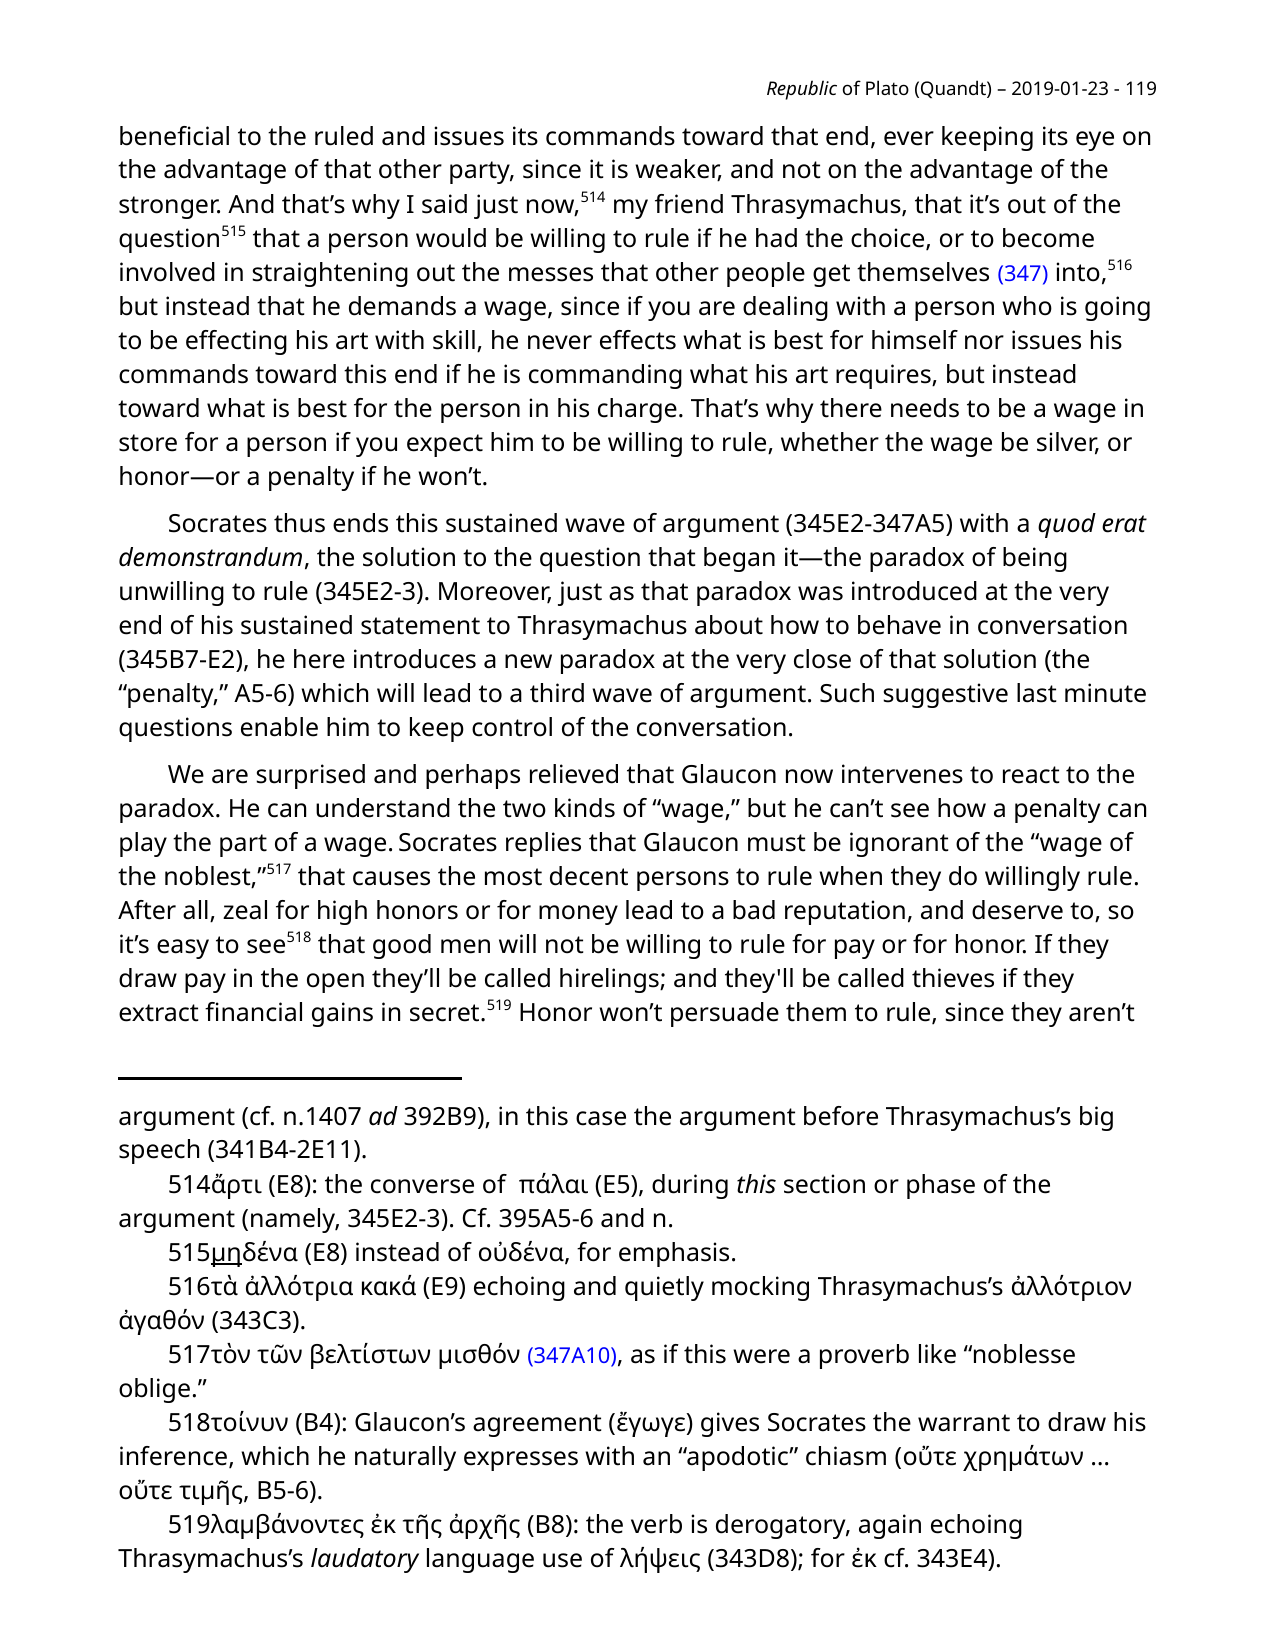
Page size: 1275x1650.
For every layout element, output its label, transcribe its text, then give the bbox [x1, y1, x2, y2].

text τοίνυν (B4): Glaucon’s agreement (ἔγωγε) gives Socrates the warrant to draw his inference, which he naturally expresses with an “apodotic” chiasm (οὔτε χρημάτων … οὔτε τιμῆς, B5-6). [118, 1405, 1157, 1507]
text τὰ ἀλλότρια κακά (E9) echoing and quietly mocking Thrasymachus’s ἀλλότριον ἀγαθόν (343C3). [118, 1268, 1157, 1337]
text So, Thrasymachus, now it is clear that no art and no charge or rule works at providing a benefit to itself, but as we were saying before it works at achieving what is beneficial to the ruled and issues its commands toward that end, ever keeping its eye on the advantage of that other party, since it is weaker, and not on the advantage of the stronger. And that’s why I said just now, my friend Thrasymachus, that it’s out of the question that a person would be willing to rule if he had the choice, or to become involved in straightening out the messes that other people get themselves (347) into, but instead that he demands a wage, since if you are dealing with a person who is going to be effecting his art with skill, he never effects what is best for himself nor issues his commands toward this end if he is commanding what his art requires, but instead toward what is best for the person in his charge. That’s why there needs to be a wage in store for a person if you expect him to be willing to rule, whether the wage be silver, or honor—or a penalty if he won’t. [118, 118, 1157, 493]
text τὸν τῶν βελτίστων μισθόν (347A10), as if this were a proverb like “noblesse oblige.” [118, 1337, 1157, 1405]
text We are surprised and perhaps relieved that Glaucon now intervenes to react to the paradox. He can understand the two kinds of “wage,” but he can’t see how a penalty can play the part of a wage. Socrates replies that Glaucon must be ignorant of the “wage of the noblest,” that causes the most decent persons to rule when they do willingly rule. After all, zeal for high honors or for money lead to a bad reputation, and deserve to, so it’s easy to see that good men will not be willing to rule for pay or for honor. If they draw pay in the open they’ll be called hirelings; and they'll be called thieves if they extract financial gains in secret. Honor won’t persuade them to rule, since they aren’t interested in being famous. In their case some further compulsion must be brought into play if we are to expect them to rule willingly, or a penalty. Why else have we come to think that it is shameful to seek office and then hang around as an incumbent beyond the time the office requires? As for a penalty, the greatest they face is being ruled by a worse man in case they won’t accept office themselves. It’s out of a fear of this that good men rule, on the occasions they do, and even here they seek office not as one seeks something good with the prospect of benefitting from it but as one facing a necessity since he has no one else to rely on that is better or equal to himself. Think of it: if a city of good men ever came to be, the greatest prize would be not ruling, just as ruling is in the existing ones! And there you’d have your proof that in reality the basic nature of the true ruler is to seek not his own advantage but the advantage of the ruled. Thus, anybody who knows the difference would prefer to be in the position of receiving help from others rather than giving it and having to face all the difficulties attendant upon doing so. So, as for this assertion that justice is the advantage of the stronger there is no way for me to agree with Thrasymachus. We can put it aside and deal with it later; much more important to me is this declaration he has now made, that the life of the unjust man is stronger than that of the just man. How about you, Glaucon? How do you choose between them? Which is more truly said to be the stronger? [118, 756, 1157, 1029]
text λαμβάνοντες ἐκ τῆς ἀρχῆς (B8): the verb is derogatory, again echoing Thrasymachus’s laudatory language use of λήψεις (343D8); for ἐκ cf. 343E4). [118, 1507, 1157, 1575]
text πάλαι (E5) means not long ago but in a previous phase or section of the argument (cf. n.1407 ad 392B9), in this case the argument before Thrasymachus’s big speech (341B4-2E11). [118, 1098, 1157, 1166]
text ἄρτι (E8): the converse of πάλαι (E5), during this section or phase of the argument (namely, 345E2-3). Cf. 395A5-6 and n. [118, 1166, 1157, 1234]
text μηδένα (E8) instead of οὐδένα, for emphasis. [118, 1234, 1157, 1268]
text Socrates thus ends this sustained wave of argument (345E2-347A5) with a quod erat demonstrandum, the solution to the question that began it—the paradox of being unwilling to rule (345E2-3). Moreover, just as that paradox was introduced at the very end of his sustained statement to Thrasymachus about how to behave in conversation (345B7-E2), he here introduces a new paradox at the very close of that solution (the “penalty,” A5-6) which will lead to a third wave of argument. Such suggestive last minute questions enable him to keep control of the conversation. [118, 505, 1157, 744]
